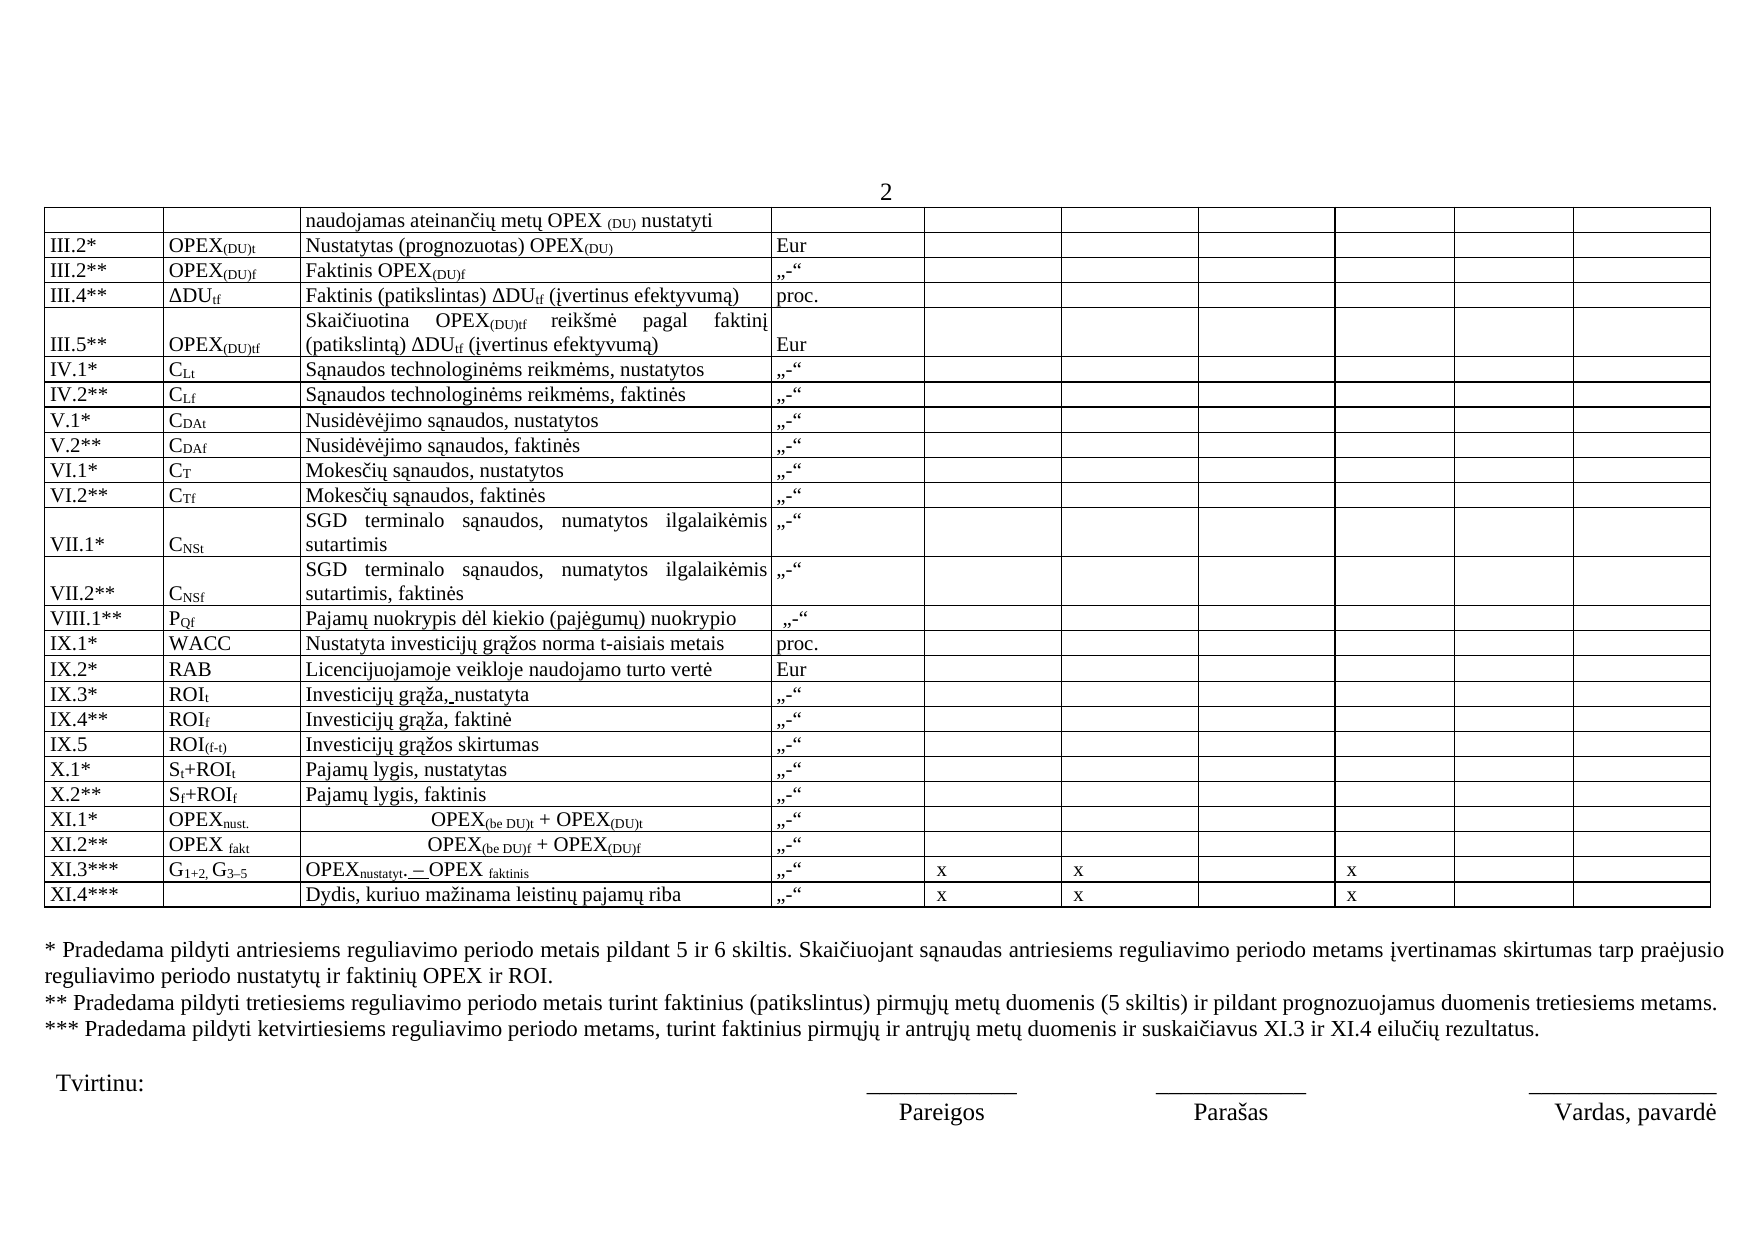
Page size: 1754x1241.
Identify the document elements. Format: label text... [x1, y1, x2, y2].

table_cell [1336, 308, 1454, 356]
table_cell [45, 208, 163, 232]
table_cell [925, 258, 1061, 282]
table_cell [925, 807, 1061, 831]
table_cell [1199, 807, 1334, 831]
table_cell [1455, 308, 1573, 356]
table_cell RAB [164, 656, 300, 681]
table_cell [1336, 631, 1454, 655]
table_cell X.1* [45, 757, 163, 781]
table_cell OPEX(DU)t [164, 233, 300, 257]
table_cell [1455, 883, 1573, 906]
table_cell Pajamų nuokrypis dėl kiekio (pajėgumų) nuokrypio [301, 606, 771, 630]
table_cell „-“ [772, 357, 924, 381]
table_cell [1574, 732, 1710, 756]
table_cell [1336, 508, 1454, 556]
table_cell [1199, 631, 1334, 655]
table_cell Investicijų grąža, nustatyta [301, 682, 771, 706]
table_cell [1336, 433, 1454, 457]
table_cell Investicijų grąžos skirtumas [301, 732, 771, 756]
table_cell Nustatytas (prognozuotas) OPEX(DU) [301, 233, 771, 257]
table_cell Mokesčių sąnaudos, faktinės [301, 483, 771, 507]
table_cell [1062, 832, 1198, 856]
table_cell PQf [164, 606, 300, 630]
table_cell [1062, 557, 1198, 605]
table_cell [925, 308, 1061, 356]
table_cell [1336, 832, 1454, 856]
table_cell [1062, 283, 1198, 307]
table_cell [1199, 283, 1334, 307]
table_cell Sąnaudos technologinėms reikmėms, faktinės [301, 383, 771, 406]
table_cell [772, 208, 924, 232]
table_cell [1199, 258, 1334, 282]
table_cell [1455, 606, 1573, 630]
table_cell [1574, 807, 1710, 831]
table_cell VII.1* [45, 508, 163, 556]
table_cell X.2** [45, 782, 163, 806]
table_cell Sąnaudos technologinėms reikmėms, nustatytos [301, 357, 771, 381]
table_cell IX.3* [45, 682, 163, 706]
table_cell [1574, 757, 1710, 781]
table_cell „-“ [772, 682, 924, 706]
table_cell [1199, 458, 1334, 482]
table_cell [1336, 357, 1454, 381]
table_cell OPEX(be DU)f + OPEX(DU)f [301, 832, 771, 856]
table_cell [1574, 832, 1710, 856]
table_cell VII.2** [45, 557, 163, 605]
table_cell [1336, 233, 1454, 257]
table_cell [1336, 807, 1454, 831]
table_cell [1199, 357, 1334, 381]
table_cell CDAt [164, 408, 300, 432]
table_cell [925, 557, 1061, 605]
table_cell [1199, 757, 1334, 781]
table_cell [1336, 258, 1454, 282]
table_cell proc. [772, 283, 924, 307]
table_cell [1455, 208, 1573, 232]
table_cell [1574, 283, 1710, 307]
table_cell [1455, 458, 1573, 482]
table_cell [925, 707, 1061, 731]
table_cell Eur [772, 233, 924, 257]
table_cell CTf [164, 483, 300, 507]
table_cell [1455, 283, 1573, 307]
table_cell Sf+ROIf [164, 782, 300, 806]
table_cell [925, 508, 1061, 556]
table_cell [1062, 233, 1198, 257]
table_cell [1574, 233, 1710, 257]
table_cell [1574, 707, 1710, 731]
table_cell „-“ [772, 383, 924, 406]
table_cell [925, 682, 1061, 706]
table_cell [1574, 508, 1710, 556]
table_cell [1062, 408, 1198, 432]
table_cell VI.1* [45, 458, 163, 482]
table_cell [1574, 408, 1710, 432]
table_cell V.1* [45, 408, 163, 432]
table_cell [1062, 757, 1198, 781]
table_cell Dydis, kuriuo mažinama leistinų pajamų riba [301, 883, 771, 906]
table_header [231, 1068, 514, 1126]
table_cell Skaičiuotina OPEX(DU)tf reikšmė pagal faktinį (patikslintą) ΔDUtf (įvertinus efektyvumą) [301, 308, 771, 356]
table_cell [1199, 682, 1334, 706]
table_cell „-“ [772, 782, 924, 806]
table_cell [1062, 682, 1198, 706]
table_cell [1062, 656, 1198, 681]
table_cell III.2* [45, 233, 163, 257]
table_cell „-“ [772, 857, 924, 881]
table_cell [1574, 682, 1710, 706]
table_cell Faktinis OPEX(DU)f [301, 258, 771, 282]
table_cell Nusidėvėjimo sąnaudos, nustatytos [301, 408, 771, 432]
table_cell [1336, 606, 1454, 630]
table_cell [1199, 732, 1334, 756]
table_cell naudojamas ateinančių metų OPEX (DU) nustatyti [301, 208, 771, 232]
table_cell [925, 606, 1061, 630]
table_cell [925, 782, 1061, 806]
table_cell [1336, 483, 1454, 507]
table_cell [925, 483, 1061, 507]
table_cell [1574, 656, 1710, 681]
table_cell [1336, 208, 1454, 232]
table_cell „-“ [772, 408, 924, 432]
table_cell [1062, 258, 1198, 282]
table_cell x [1062, 883, 1198, 906]
table_cell Faktinis (patikslintas) ΔDUtf (įvertinus efektyvumą) [301, 283, 771, 307]
table_cell OPEX fakt [164, 832, 300, 856]
table_cell Investicijų grąža, faktinė [301, 707, 771, 731]
table_cell „-“ [772, 557, 924, 605]
table_cell „-“ [772, 807, 924, 831]
table_cell [1455, 682, 1573, 706]
table_cell OPEX(DU)f [164, 258, 300, 282]
table_cell [1455, 557, 1573, 605]
table_cell G1+2, G3–5 [164, 857, 300, 881]
table_cell [1062, 707, 1198, 731]
table_cell „-“ [772, 606, 924, 630]
table_cell [1199, 656, 1334, 681]
table_cell IX.1* [45, 631, 163, 655]
table_cell [925, 757, 1061, 781]
table_cell [1574, 308, 1710, 356]
table_cell [1062, 782, 1198, 806]
table_cell [1199, 832, 1334, 856]
table_cell [1574, 458, 1710, 482]
table_cell XI.1* [45, 807, 163, 831]
table_cell [1199, 707, 1334, 731]
table_cell [1336, 757, 1454, 781]
table_cell Pajamų lygis, nustatytas [301, 757, 771, 781]
table_cell XI.3*** [45, 857, 163, 881]
table_cell [1336, 682, 1454, 706]
table_cell „-“ [772, 883, 924, 906]
table_cell [925, 408, 1061, 432]
table_cell [1062, 807, 1198, 831]
table_cell [1455, 383, 1573, 406]
table_cell [925, 656, 1061, 681]
table_cell SGD terminalo sąnaudos, numatytos ilgalaikėmis sutartimis [301, 508, 771, 556]
table_cell [1336, 732, 1454, 756]
table_cell III.5** [45, 308, 163, 356]
table_cell [1336, 782, 1454, 806]
table_cell [1062, 631, 1198, 655]
table_cell „-“ [772, 832, 924, 856]
table_cell x [1336, 857, 1454, 881]
table_cell [1062, 433, 1198, 457]
table_cell [1199, 383, 1334, 406]
table_cell [1336, 458, 1454, 482]
table_cell [164, 883, 300, 906]
table_cell CNSt [164, 508, 300, 556]
table_header ____________ Pareigos [797, 1068, 1086, 1126]
table_cell [1199, 782, 1334, 806]
table_cell „-“ [772, 732, 924, 756]
table_cell OPEX(be DU)t + OPEX(DU)t [301, 807, 771, 831]
table_cell ROIt [164, 682, 300, 706]
table_cell IX.2* [45, 656, 163, 681]
table_cell [1062, 308, 1198, 356]
table_cell „-“ [772, 258, 924, 282]
table_cell IX.5 [45, 732, 163, 756]
table_cell [164, 208, 300, 232]
table_cell III.4** [45, 283, 163, 307]
table_cell III.2** [45, 258, 163, 282]
table_cell [1062, 458, 1198, 482]
table_cell [1062, 732, 1198, 756]
table_cell [1199, 857, 1334, 881]
table_cell [1455, 807, 1573, 831]
table_cell [1455, 732, 1573, 756]
table_cell [1455, 631, 1573, 655]
table_cell ROI(f-t) [164, 732, 300, 756]
table_cell x [1336, 883, 1454, 906]
table_cell OPEX(DU)tf [164, 308, 300, 356]
table_header [514, 1068, 797, 1126]
table_cell [1574, 258, 1710, 282]
table_cell [1336, 283, 1454, 307]
table_cell [1199, 308, 1334, 356]
table_cell [1574, 557, 1710, 605]
table_cell [1574, 883, 1710, 906]
table_cell Eur [772, 308, 924, 356]
table_cell WACC [164, 631, 300, 655]
table_cell Pajamų lygis, faktinis [301, 782, 771, 806]
table_cell [925, 832, 1061, 856]
table_cell „-“ [772, 707, 924, 731]
table_cell [1455, 757, 1573, 781]
table_cell [925, 433, 1061, 457]
table_cell [1336, 707, 1454, 731]
table_cell [925, 383, 1061, 406]
table_cell St+ROIt [164, 757, 300, 781]
table_cell [925, 357, 1061, 381]
table_cell [1574, 606, 1710, 630]
table_cell „-“ [772, 433, 924, 457]
table_cell [1574, 357, 1710, 381]
table_cell V.2** [45, 433, 163, 457]
table_cell IV.1* [45, 357, 163, 381]
table_cell x [925, 857, 1061, 881]
table_cell [1574, 631, 1710, 655]
table_cell [1455, 408, 1573, 432]
table_cell [1199, 606, 1334, 630]
table_cell [1062, 357, 1198, 381]
table_cell [1455, 782, 1573, 806]
table_cell [1199, 208, 1334, 232]
table_cell [1455, 233, 1573, 257]
text * Pradedama pildyti antriesiems reguliavimo periodo metais pildant 5 ir 6 skiltis. Skaičiuojant sąnaudas antriesiems reguliavimo periodo metams įvertinamas skirtumas tarp praėjusio reguliavimo periodo nustatytų ir faktinių OPEX ir ROI. [44, 936, 1728, 989]
table_cell „-“ [772, 508, 924, 556]
table_cell [1062, 483, 1198, 507]
table_cell [1574, 857, 1710, 881]
table_cell [1455, 656, 1573, 681]
table_cell [1455, 258, 1573, 282]
table_cell [1574, 208, 1710, 232]
table_cell [1199, 233, 1334, 257]
table_cell SGD terminalo sąnaudos, numatytos ilgalaikėmis sutartimis, faktinės [301, 557, 771, 605]
table_cell CLf [164, 383, 300, 406]
text *** Pradedama pildyti ketvirtiesiems reguliavimo periodo metams, turint faktinius pirmųjų ir antrųjų metų duomenis ir suskaičiavus XI.3 ir XI.4 eilučių rezultatus. [44, 1015, 1728, 1042]
table_cell [1455, 857, 1573, 881]
table_cell [925, 458, 1061, 482]
table_cell Nustatyta investicijų grąžos norma t-aisiais metais [301, 631, 771, 655]
table_cell [1455, 433, 1573, 457]
table_cell x [925, 883, 1061, 906]
table_cell XI.2** [45, 832, 163, 856]
table_cell [1199, 557, 1334, 605]
table_cell [1199, 433, 1334, 457]
table_cell Mokesčių sąnaudos, nustatytos [301, 458, 771, 482]
text ** Pradedama pildyti tretiesiems reguliavimo periodo metais turint faktinius (patikslintus) pirmųjų metų duomenis (5 skiltis) ir pildant prognozuojamus duomenis tretiesiems metams. [44, 989, 1728, 1015]
table_cell [1336, 408, 1454, 432]
table_cell ROIf [164, 707, 300, 731]
table_cell [1062, 383, 1198, 406]
table_cell [1199, 408, 1334, 432]
table_cell [1336, 656, 1454, 681]
table_cell [1455, 357, 1573, 381]
table_cell [1199, 883, 1334, 906]
table_cell CDAf [164, 433, 300, 457]
table_cell [1199, 508, 1334, 556]
table_cell [1574, 433, 1710, 457]
table_cell „-“ [772, 483, 924, 507]
table_cell [1455, 707, 1573, 731]
table_cell OPEXnust. [164, 807, 300, 831]
table_cell [1336, 557, 1454, 605]
table_cell [1062, 208, 1198, 232]
table_cell [925, 631, 1061, 655]
table_cell [1574, 383, 1710, 406]
table_cell [1574, 782, 1710, 806]
table_cell x [1062, 857, 1198, 881]
table_cell [1455, 508, 1573, 556]
table_cell IX.4** [45, 707, 163, 731]
table_cell XI.4*** [45, 883, 163, 906]
table_header Tvirtinu: [44, 1068, 231, 1126]
table_cell [1455, 832, 1573, 856]
table_cell Licencijuojamoje veikloje naudojamo turto vertė [301, 656, 771, 681]
table_cell IV.2** [45, 383, 163, 406]
table_cell VIII.1** [45, 606, 163, 630]
table_cell proc. [772, 631, 924, 655]
table_cell [1336, 383, 1454, 406]
table_cell OPEXnustatyt. – OPEX faktinis [301, 857, 771, 881]
table_cell CLt [164, 357, 300, 381]
table_cell [1062, 606, 1198, 630]
table_cell [925, 283, 1061, 307]
table_cell [925, 233, 1061, 257]
table_cell [1199, 483, 1334, 507]
table_cell [1574, 483, 1710, 507]
table_cell VI.2** [45, 483, 163, 507]
table_header _______________ Vardas, pavardė [1375, 1068, 1728, 1126]
table_cell CT [164, 458, 300, 482]
table_cell ΔDUtf [164, 283, 300, 307]
table_cell „-“ [772, 458, 924, 482]
table_cell [925, 732, 1061, 756]
table_cell [1062, 508, 1198, 556]
table_header ____________ Parašas [1086, 1068, 1375, 1126]
table_cell Nusidėvėjimo sąnaudos, faktinės [301, 433, 771, 457]
table_cell CNSf [164, 557, 300, 605]
table_cell Eur [772, 656, 924, 681]
table_cell „-“ [772, 757, 924, 781]
table_cell [1455, 483, 1573, 507]
table_cell [925, 208, 1061, 232]
